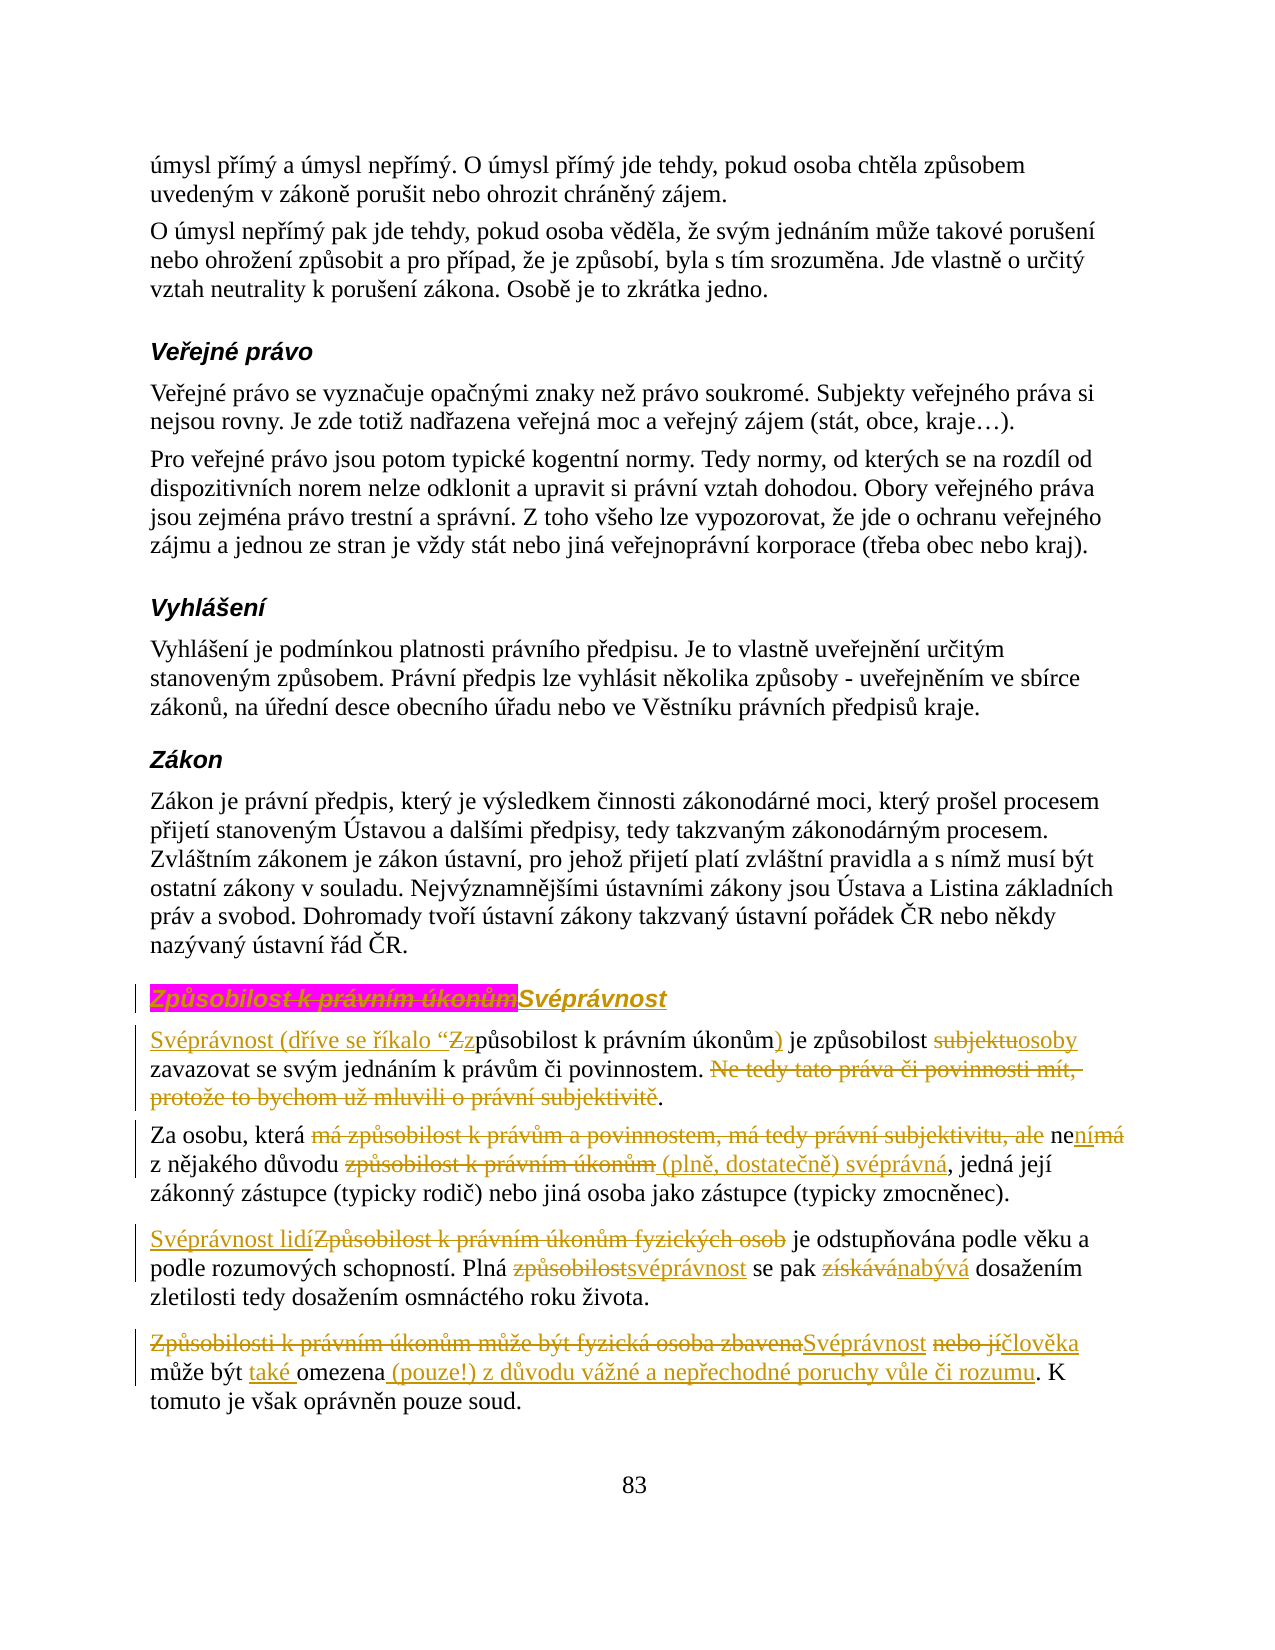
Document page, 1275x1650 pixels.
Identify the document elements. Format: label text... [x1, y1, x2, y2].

subtitle Veřejné právo [150, 337, 1125, 365]
text Zákon je právní předpis, který je výsledkem činnosti zákonodárné moci, který prošel procesem přijetí stanoveným Ústavou a dalšími předpisy, tedy takzvaným zákonodárným procesem. Zvláštním zákonem je zákon ústavní, pro jehož přijetí platí zvláštní pravidla a s nímž musí být ostatní zákony v souladu. Nejvýznamnějšími ústavními zákony jsou Ústava a Listina základních práv a svobod. Dohromady tvoří ústavní zákony takzvaný ústavní pořádek ČR nebo někdy nazývaný ústavní řád ČR. [150, 786, 1125, 959]
text Za osobu, která není z nějakého důvodu (plně, dostatečně) svéprávná, jedná její zákonný zástupce (typicky rodič) nebo jiná osoba jako zástupce (typicky zmocněnec). [150, 1120, 1125, 1206]
text Veřejné právo se vyznačuje opačnými znaky než právo soukromé. Subjekty veřejného práva si nejsou rovny. Je zde totiž nadřazena veřejná moc a veřejný zájem (stát, obce, kraje…). [150, 378, 1125, 435]
subtitle ZpůsobilosSvéprávnost [150, 984, 1125, 1012]
text Svéprávnost člověka může být také omezena (pouze!) z důvodu vážné a nepřechodné poruchy vůle či rozumu. K tomuto je však oprávněn pouze soud. [150, 1328, 1125, 1415]
text Vyhlášení je podmínkou platnosti právního předpisu. Je to vlastně uveřejnění určitým stanoveným způsobem. Právní předpis lze vyhlásit několika způsoby - uveřejněním ve sbírce zákonů, na úřední desce obecního úřadu nebo ve Věstníku právních předpisů kraje. [150, 634, 1125, 720]
text Svéprávnost lidí je odstupňována podle věku a podle rozumových schopností. Plná svéprávnost se pak nabývá dosažením zletilosti tedy dosažením osmnáctého roku života. [150, 1224, 1125, 1311]
subtitle Vyhlášení [150, 593, 1125, 622]
subtitle Zákon [150, 745, 1125, 774]
text Svéprávnost (dříve se říkalo “způsobilost k právním úkonům) je způsobilost osoby zavazovat se svým jednáním k právům či povinnostem. . [150, 1025, 1125, 1111]
text úmysl přímý a úmysl nepřímý. O úmysl přímý jde tehdy, pokud osoba chtěla způsobem uvedeným v zákoně porušit nebo ohrozit chráněný zájem. [150, 150, 1125, 207]
text Pro veřejné právo jsou potom typické kogentní normy. Tedy normy, od kterých se na rozdíl od dispozitivních norem nelze odklonit a upravit si právní vztah dohodou. Obory veřejného práva jsou zejména právo trestní a správní. Z toho všeho lze vypozorovat, že jde o ochranu veřejného zájmu a jednou ze stran je vždy stát nebo jiná veřejnoprávní korporace (třeba obec nebo kraj). [150, 444, 1125, 559]
text O úmysl nepřímý pak jde tehdy, pokud osoba věděla, že svým jednáním může takové porušení nebo ohrožení způsobit a pro případ, že je způsobí, byla s tím srozuměna. Jde vlastně o určitý vztah neutrality k porušení zákona. Osobě je to zkrátka jedno. [150, 216, 1125, 303]
